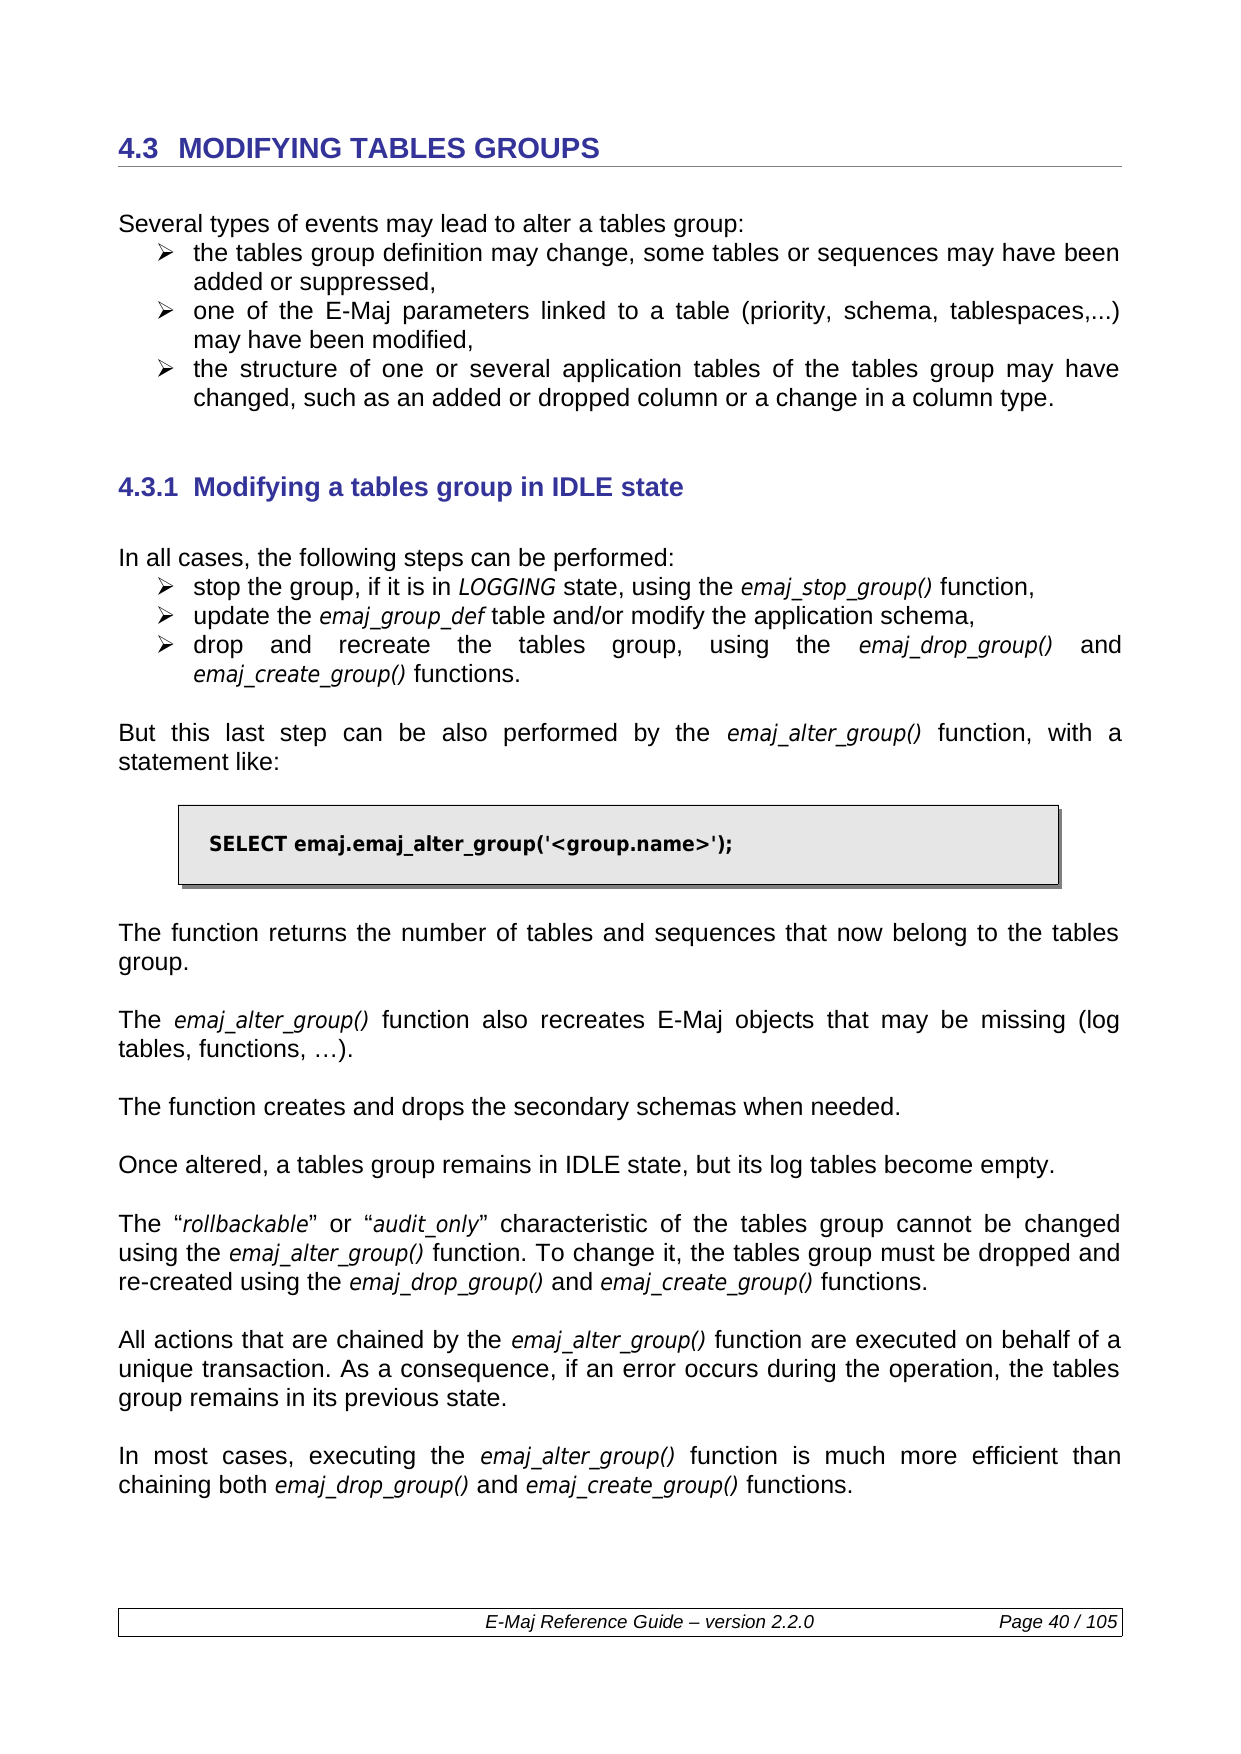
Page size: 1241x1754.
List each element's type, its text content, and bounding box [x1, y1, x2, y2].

list the tables group definition may change, some tables or sequences may have been added or suppressed, [156, 238, 1122, 296]
text The “rollbackable” or “audit_only” characteristic of the tables group cannot be changed using the emaj_alter_group() function. To change it, the tables group must be dropped and re-created using the emaj_drop_group() and emaj_create_group() functions. [118, 1208, 1122, 1296]
text SELECT emaj.emaj_alter_group('<group.name>'); [179, 829, 1058, 853]
text In all cases, the following steps can be performed: [118, 543, 1122, 572]
text But this last step can be also performed by the emaj_alter_group() function, with a statement like: [118, 717, 1122, 776]
text The function returns the number of tables and sequences that now belong to the tables group. [118, 918, 1122, 976]
text In most cases, executing the emaj_alter_group() function is much more efficient than chaining both emaj_drop_group() and emaj_create_group() functions. [118, 1441, 1122, 1499]
list drop and recreate the tables group, using the emaj_drop_group() and emaj_create_group() functions. [156, 630, 1122, 688]
text Several types of events may lead to alter a tables group: [118, 209, 1122, 238]
text Once altered, a tables group remains in IDLE state, but its log tables become empty. [118, 1150, 1122, 1179]
subtitle Modifying a tables group in IDLE state [118, 470, 1122, 501]
text The emaj_alter_group() function also recreates E-Maj objects that may be missing (log tables, functions, …). [118, 1005, 1122, 1063]
list update the emaj_group_def table and/or modify the application schema, [156, 601, 1122, 630]
text The function creates and drops the secondary schemas when needed. [118, 1092, 1122, 1121]
subtitle Modifying tables groups [118, 131, 1122, 166]
list one of the E-Maj parameters linked to a table (priority, schema, tablespaces,...) may have been modified, [156, 296, 1122, 354]
list stop the group, if it is in LOGGING state, using the emaj_stop_group() function, [156, 572, 1122, 601]
list the structure of one or several application tables of the tables group may have changed, such as an added or dropped column or a change in a column type. [156, 354, 1122, 412]
text All actions that are chained by the emaj_alter_group() function are executed on behalf of a unique transaction. As a consequence, if an error occurs during the operation, the tables group remains in its previous state. [118, 1325, 1122, 1412]
